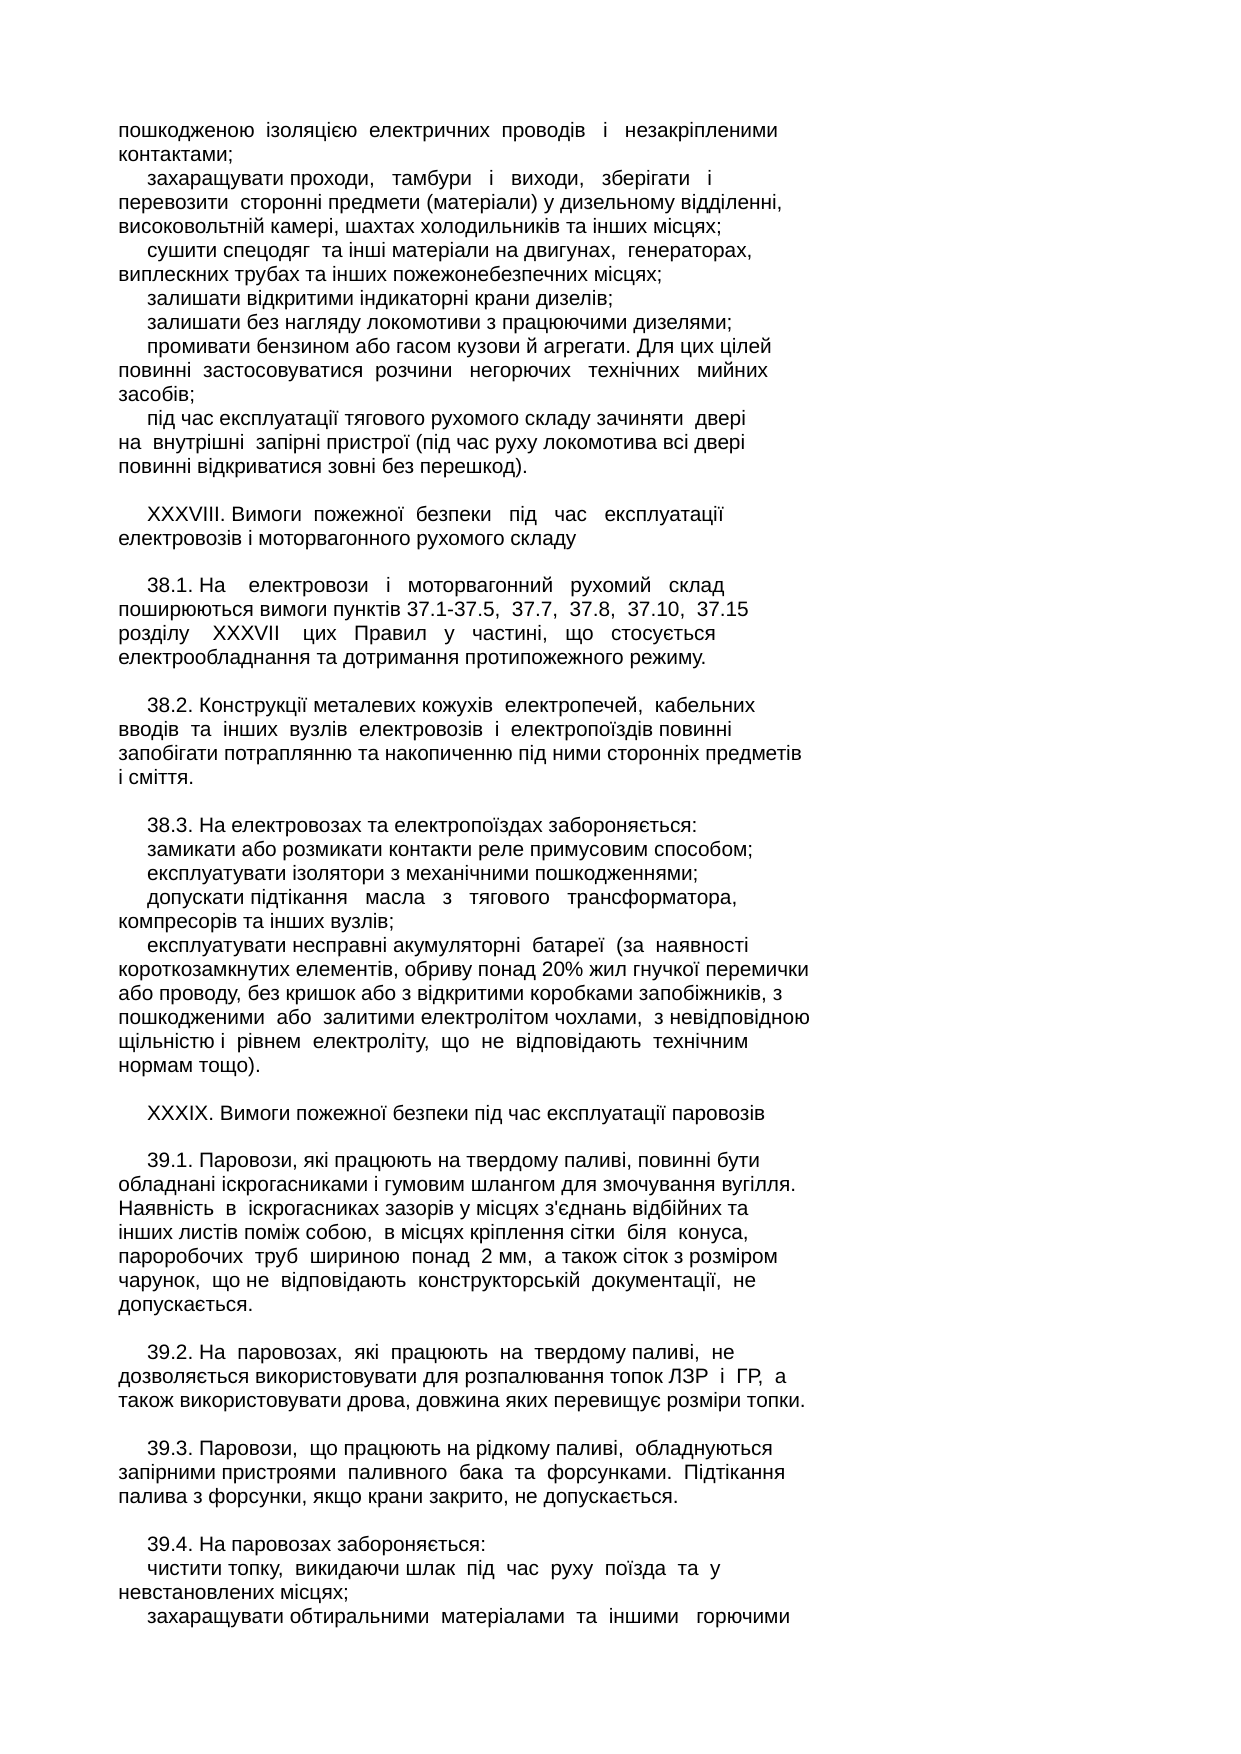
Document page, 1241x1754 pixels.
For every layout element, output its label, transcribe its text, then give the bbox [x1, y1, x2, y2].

text електрообладнання та дотримання протипожежного режиму. [118, 645, 1122, 669]
text або проводу, без кришок або з відкритими коробками запобіжників, з [118, 981, 1122, 1004]
text обладнані іскрогасниками і гумовим шлангом для змочування вугілля. [118, 1172, 1122, 1196]
text промивати бензином або гасом кузови й агрегати. Для цих цілей [118, 334, 1122, 358]
text і сміття. [118, 765, 1122, 789]
text залишати відкритими індикаторні крани дизелів; [118, 286, 1122, 310]
text XXXIX. Вимоги пожежної безпеки під час експлуатації паровозів [118, 1100, 1122, 1124]
text вводів та інших вузлів електровозів і електропоїздів повинні [118, 717, 1122, 741]
text засобів; [118, 382, 1122, 406]
text 38.2. Конструкції металевих кожухів електропечей, кабельних [118, 693, 1122, 717]
text 39.3. Паровози, що працюють на рідкому паливі, обладнуються [118, 1436, 1122, 1460]
text сушити спецодяг та інші матеріали на двигунах, генераторах, [118, 238, 1122, 262]
text чарунок, що не відповідають конструкторській документації, не [118, 1268, 1122, 1292]
text розділу XXXVII цих Правил у частині, що стосується [118, 621, 1122, 645]
text замикати або розмикати контакти реле примусовим способом; [118, 837, 1122, 861]
text експлуатувати ізолятори з механічними пошкодженнями; [118, 861, 1122, 885]
text компресорів та інших вузлів; [118, 909, 1122, 933]
text 39.1. Паровози, які працюють на твердому паливі, повинні бути [118, 1148, 1122, 1172]
text захаращувати обтиральними матеріалами та іншими горючими [118, 1603, 1122, 1627]
text запобігати потраплянню та накопиченню під ними сторонніх предметів [118, 741, 1122, 765]
text залишати без нагляду локомотиви з працюючими дизелями; [118, 310, 1122, 334]
text палива з форсунки, якщо крани закрито, не допускається. [118, 1484, 1122, 1508]
text 38.3. На електровозах та електропоїздах забороняється: [118, 813, 1122, 837]
text пароробочих труб шириною понад 2 мм, а також сіток з розміром [118, 1244, 1122, 1268]
text 38.1. На електровози і моторвагонний рухомий склад [118, 573, 1122, 597]
text електровозів і моторвагонного рухомого складу [118, 525, 1122, 549]
text запірними пристроями паливного бака та форсунками. Підтікання [118, 1460, 1122, 1484]
text пошкодженими або залитими електролітом чохлами, з невідповідною [118, 1004, 1122, 1028]
text під час експлуатації тягового рухомого складу зачиняти двері [118, 406, 1122, 429]
text перевозити сторонні предмети (матеріали) у дизельному відділенні, [118, 190, 1122, 214]
text нормам тощо). [118, 1052, 1122, 1076]
text високовольтній камері, шахтах холодильників та інших місцях; [118, 214, 1122, 238]
text контактами; [118, 142, 1122, 166]
text допускається. [118, 1292, 1122, 1316]
text повинні застосовуватися розчини негорючих технічних мийних [118, 358, 1122, 382]
text повинні відкриватися зовні без перешкод). [118, 453, 1122, 477]
text пошкодженою ізоляцією електричних проводів і незакріпленими [118, 118, 1122, 142]
text 39.4. На паровозах забороняється: [118, 1532, 1122, 1556]
text інших листів поміж собою, в місцях кріплення сітки біля конуса, [118, 1220, 1122, 1244]
text короткозамкнутих елементів, обриву понад 20% жил гнучкої перемички [118, 957, 1122, 981]
text 39.2. На паровозах, які працюють на твердому паливі, не [118, 1340, 1122, 1364]
text допускати підтікання масла з тягового трансформатора, [118, 885, 1122, 909]
text на внутрішні запірні пристрої (під час руху локомотива всі двері [118, 429, 1122, 453]
text XXXVIII. Вимоги пожежної безпеки під час експлуатації [118, 501, 1122, 525]
text також використовувати дрова, довжина яких перевищує розміри топки. [118, 1388, 1122, 1412]
text дозволяється використовувати для розпалювання топок ЛЗР і ГР, а [118, 1364, 1122, 1388]
text експлуатувати несправні акумуляторні батареї (за наявності [118, 933, 1122, 957]
text Наявність в іскрогасниках зазорів у місцях з'єднань відбійних та [118, 1196, 1122, 1220]
text захаращувати проходи, тамбури і виходи, зберігати і [118, 166, 1122, 190]
text чистити топку, викидаючи шлак під час руху поїзда та у [118, 1556, 1122, 1579]
text невстановлених місцях; [118, 1579, 1122, 1603]
text поширюються вимоги пунктів 37.1-37.5, 37.7, 37.8, 37.10, 37.15 [118, 597, 1122, 621]
text щільністю і рівнем електроліту, що не відповідають технічним [118, 1028, 1122, 1052]
text виплескних трубах та інших пожежонебезпечних місцях; [118, 262, 1122, 286]
